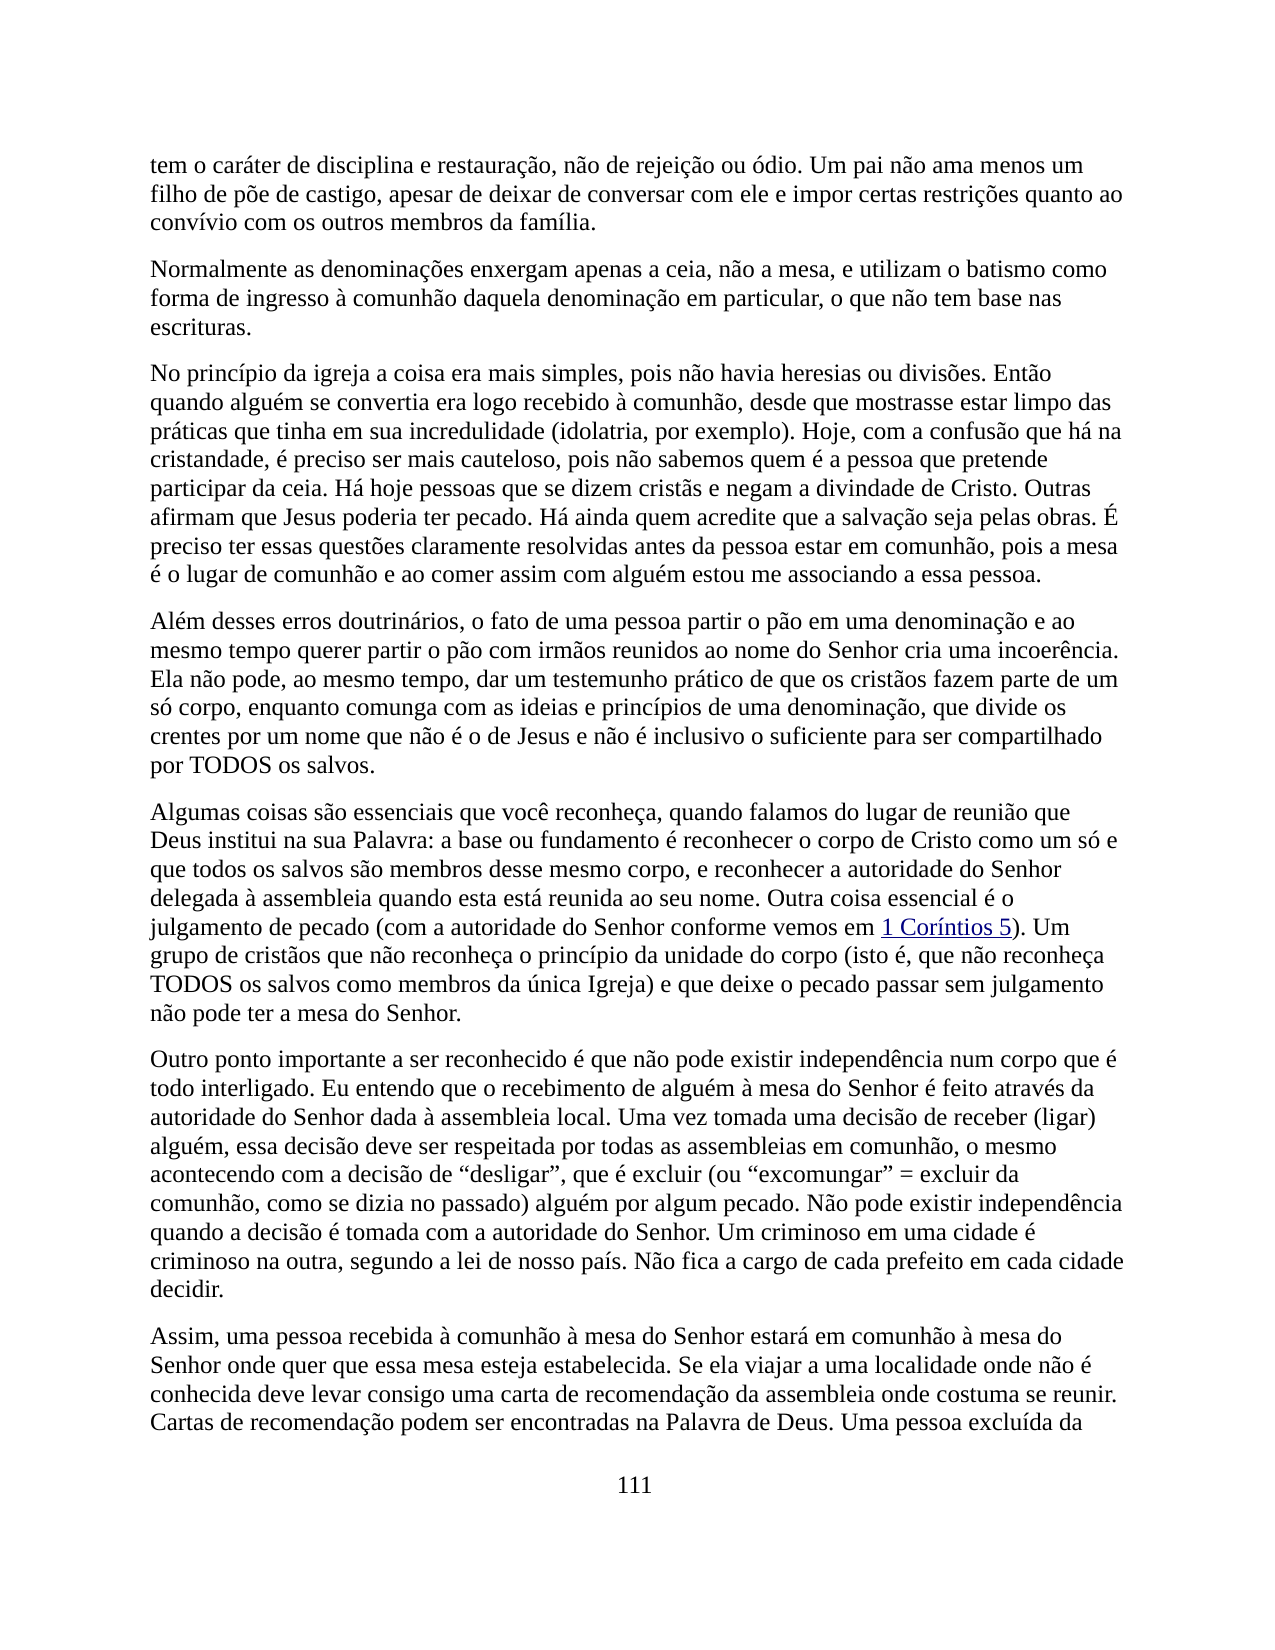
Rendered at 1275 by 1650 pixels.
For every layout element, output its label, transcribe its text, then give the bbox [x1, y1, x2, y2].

text Algumas coisas são essenciais que você reconheça, quando falamos do lugar de reunião que Deus institui na sua Palavra: a base ou fundamento é reconhecer o corpo de Cristo como um só e que todos os salvos são membros desse mesmo corpo, e reconhecer a autoridade do Senhor delegada à assembleia quando esta está reunida ao seu nome. Outra coisa essencial é o julgamento de pecado (com a autoridade do Senhor conforme vemos em 1 Coríntios 5). Um grupo de cristãos que não reconheça o princípio da unidade do corpo (isto é, que não reconheça TODOS os salvos como membros da única Igreja) e que deixe o pecado passar sem julgamento não pode ter a mesa do Senhor. [150, 797, 1125, 1027]
text Outro ponto importante a ser reconhecido é que não pode existir independência num corpo que é todo interligado. Eu entendo que o recebimento de alguém à mesa do Senhor é feito através da autoridade do Senhor dada à assembleia local. Uma vez tomada uma decisão de receber (ligar) alguém, essa decisão deve ser respeitada por todas as assembleias em comunhão, o mesmo acontecendo com a decisão de “desligar”, que é excluir (ou “excomungar” = excluir da comunhão, como se dizia no passado) alguém por algum pecado. Não pode existir independência quando a decisão é tomada com a autoridade do Senhor. Um criminoso em uma cidade é criminoso na outra, segundo a lei de nosso país. Não fica a cargo de cada prefeito em cada cidade decidir. [150, 1044, 1125, 1303]
text No princípio da igreja a coisa era mais simples, pois não havia heresias ou divisões. Então quando alguém se convertia era logo recebido à comunhão, desde que mostrasse estar limpo das práticas que tinha em sua incredulidade (idolatria, por exemplo). Hoje, com a confusão que há na cristandade, é preciso ser mais cauteloso, pois não sabemos quem é a pessoa que pretende participar da ceia. Há hoje pessoas que se dizem cristãs e negam a divindade de Cristo. Outras afirmam que Jesus poderia ter pecado. Há ainda quem acredite que a salvação seja pelas obras. É preciso ter essas questões claramente resolvidas antes da pessoa estar em comunhão, pois a mesa é o lugar de comunhão e ao comer assim com alguém estou me associando a essa pessoa. [150, 358, 1125, 588]
text Além desses erros doutrinários, o fato de uma pessoa partir o pão em uma denominação e ao mesmo tempo querer partir o pão com irmãos reunidos ao nome do Senhor cria uma incoerência. Ela não pode, ao mesmo tempo, dar um testemunho prático de que os cristãos fazem parte de um só corpo, enquanto comunga com as ideias e princípios de uma denominação, que divide os crentes por um nome que não é o de Jesus e não é inclusivo o suficiente para ser compartilhado por TODOS os salvos. [150, 606, 1125, 779]
text Normalmente as denominações enxergam apenas a ceia, não a mesa, e utilizam o batismo como forma de ingresso à comunhão daquela denominação em particular, o que não tem base nas escrituras. [150, 254, 1125, 340]
text Assim, uma pessoa recebida à comunhão à mesa do Senhor estará em comunhão à mesa do Senhor onde quer que essa mesa esteja estabelecida. Se ela viajar a uma localidade onde não é conhecida deve levar consigo uma carta de recomendação da assembleia onde costuma se reunir. Cartas de recomendação podem ser encontradas na Palavra de Deus. Uma pessoa excluída da [150, 1321, 1125, 1436]
text tem o caráter de disciplina e restauração, não de rejeição ou ódio. Um pai não ama menos um filho de põe de castigo, apesar de deixar de conversar com ele e impor certas restrições quanto ao convívio com os outros membros da família. [150, 150, 1125, 236]
